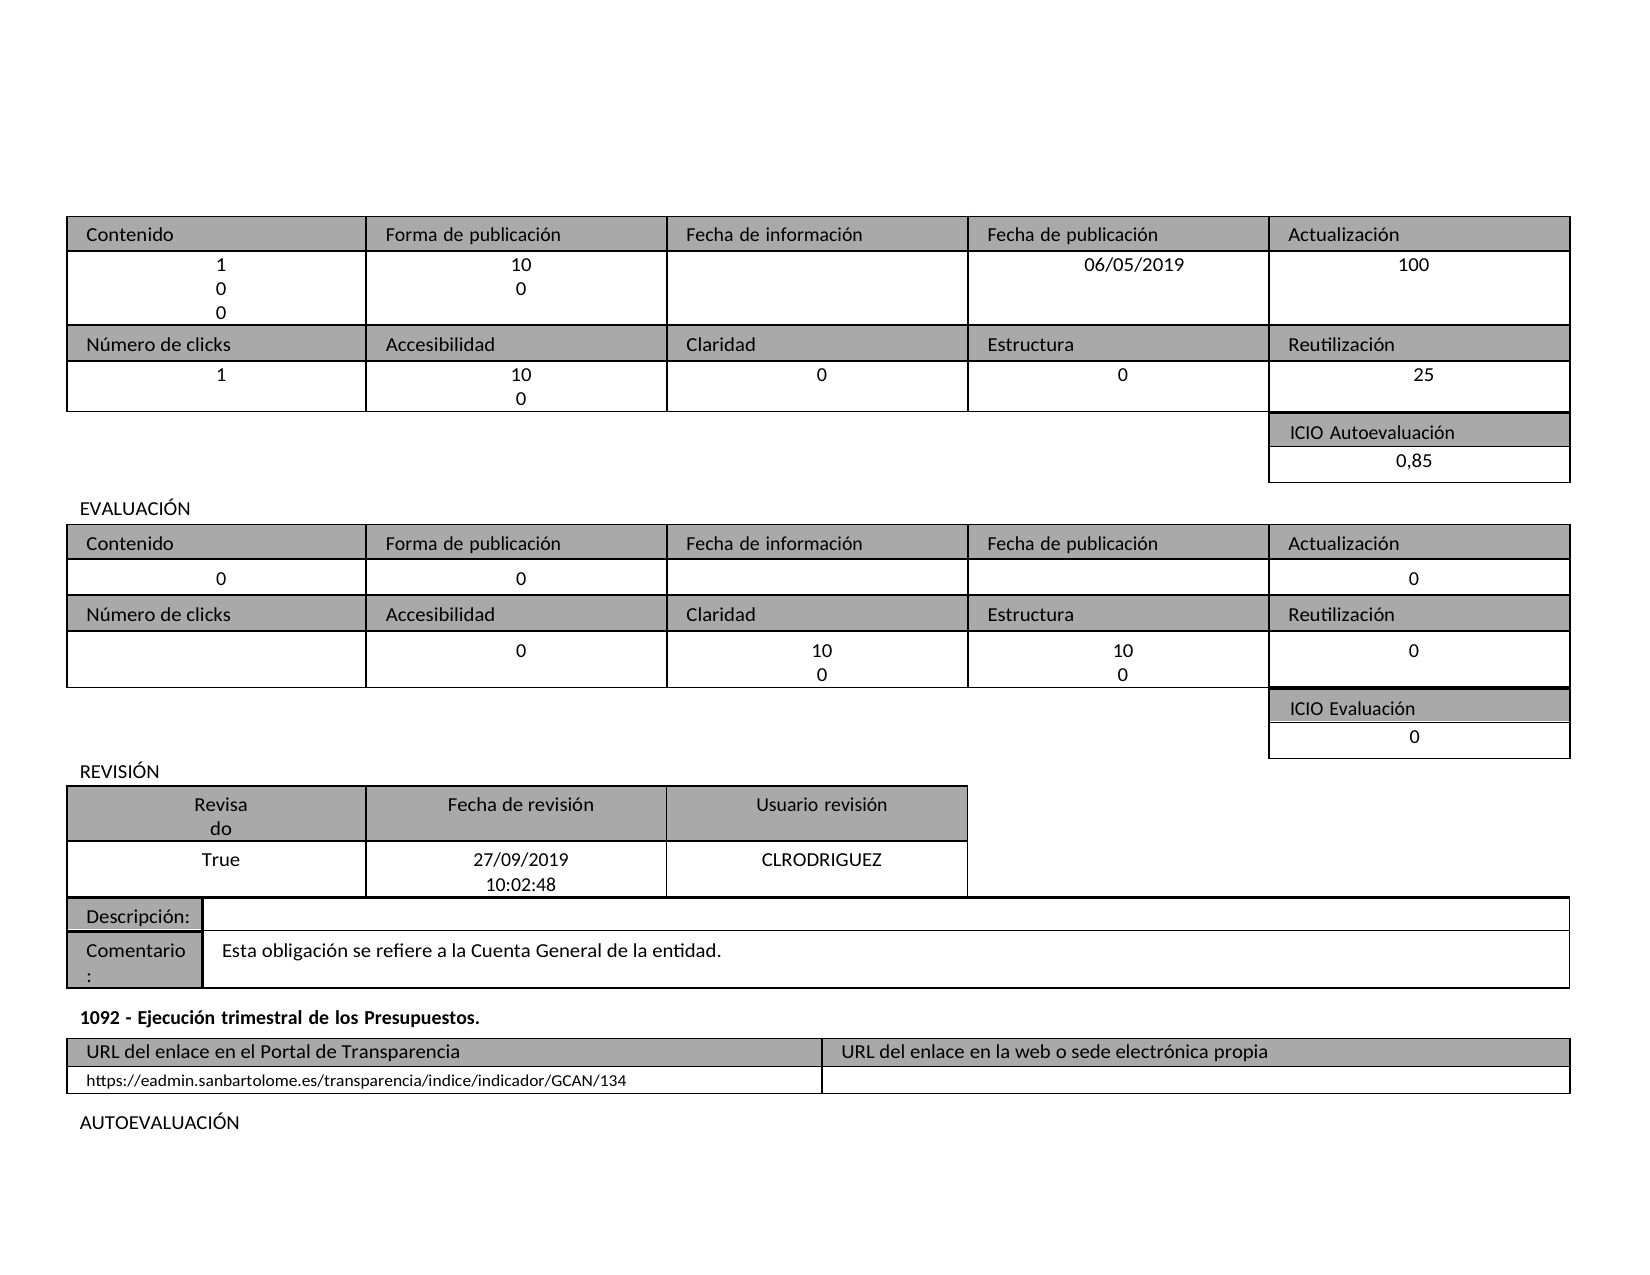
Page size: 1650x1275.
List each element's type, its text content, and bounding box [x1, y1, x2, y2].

table_cell CLRODRIGUEZ [667, 842, 967, 896]
table_cell Esta obligación se refiere a la Cuenta General de la entidad. [204, 931, 1569, 987]
table_cell 25 [1270, 362, 1569, 411]
table_cell https://eadmin.sanbartolome.es/transparencia/indice/indicador/GCAN/134 [68, 1067, 821, 1092]
table_header URL del enlace en el Portal de Transparencia [68, 1039, 821, 1066]
table_header Forma de publicación [367, 525, 666, 558]
table_cell Número de clicks [68, 326, 365, 360]
table_header Fecha de publicación [969, 525, 1268, 558]
table_cell Reutilización [1270, 326, 1569, 360]
table_header Actualización [1270, 525, 1569, 558]
table_header Actualización [1270, 217, 1569, 250]
table_cell 06/05/2019 [969, 252, 1268, 324]
table_cell Número de clicks [68, 596, 365, 630]
table_header Contenido [68, 217, 365, 250]
table_cell ICIO Autoevaluación [1270, 414, 1569, 446]
text 1092 - Ejecución trimestral de los Presupuestos. [79, 1005, 1594, 1029]
table_header [968, 785, 1569, 896]
table_cell Descripción: [68, 899, 201, 929]
table_cell [823, 1067, 1569, 1092]
table_cell 0,85 [1270, 447, 1569, 482]
text REVISIÓN [79, 759, 1594, 783]
table_cell 0 [969, 362, 1268, 411]
table_cell Claridad [668, 596, 967, 630]
table_cell [668, 560, 967, 594]
table_header Fecha de información [668, 525, 967, 558]
table_header Contenido [68, 525, 365, 558]
table_cell [668, 252, 967, 324]
table_cell 0 [367, 560, 666, 594]
text AUTOEVALUACIÓN [79, 1110, 1594, 1134]
table_cell True [68, 842, 365, 896]
table_cell 100 [668, 632, 967, 686]
table_cell Reutilización [1270, 596, 1569, 630]
table_cell 0 [1270, 560, 1569, 594]
table_header Fecha de revisión [367, 787, 666, 840]
text EVALUACIÓN [79, 496, 1594, 520]
table_cell 0 [1270, 632, 1569, 686]
table_header Fecha de publicación [969, 217, 1268, 250]
table_header Fecha de información [668, 217, 967, 250]
table_cell ICIO Evaluación [1270, 690, 1569, 721]
table_cell 0 [668, 362, 967, 411]
table_cell 100 [367, 362, 666, 411]
table_header Forma de publicación [367, 217, 666, 250]
table_header Revisado [68, 787, 365, 840]
table_header URL del enlace en la web o sede electrónica propia [823, 1039, 1569, 1066]
table_cell Accesibilidad [367, 596, 666, 630]
table_cell 27/09/2019 10:02:48 [367, 842, 666, 896]
table_cell [67, 688, 1268, 757]
table_cell [969, 560, 1268, 594]
table_cell 100 [1270, 252, 1569, 324]
table_cell 100 [68, 252, 365, 324]
table_header Usuario revisión [667, 787, 967, 840]
table_cell Estructura [969, 596, 1268, 630]
table_cell [204, 899, 1569, 929]
table_cell [68, 632, 365, 686]
table_cell 100 [367, 252, 666, 324]
table_cell Estructura [969, 326, 1268, 360]
table_cell 0 [367, 632, 666, 686]
table_cell 0 [68, 560, 365, 594]
table_cell 1 [68, 362, 365, 411]
table_cell Comentario: [68, 933, 201, 987]
table_cell [67, 412, 1268, 482]
table_cell 100 [969, 632, 1268, 686]
table_cell Claridad [668, 326, 967, 360]
table_cell 0 [1270, 723, 1569, 757]
table_cell Accesibilidad [367, 326, 666, 360]
